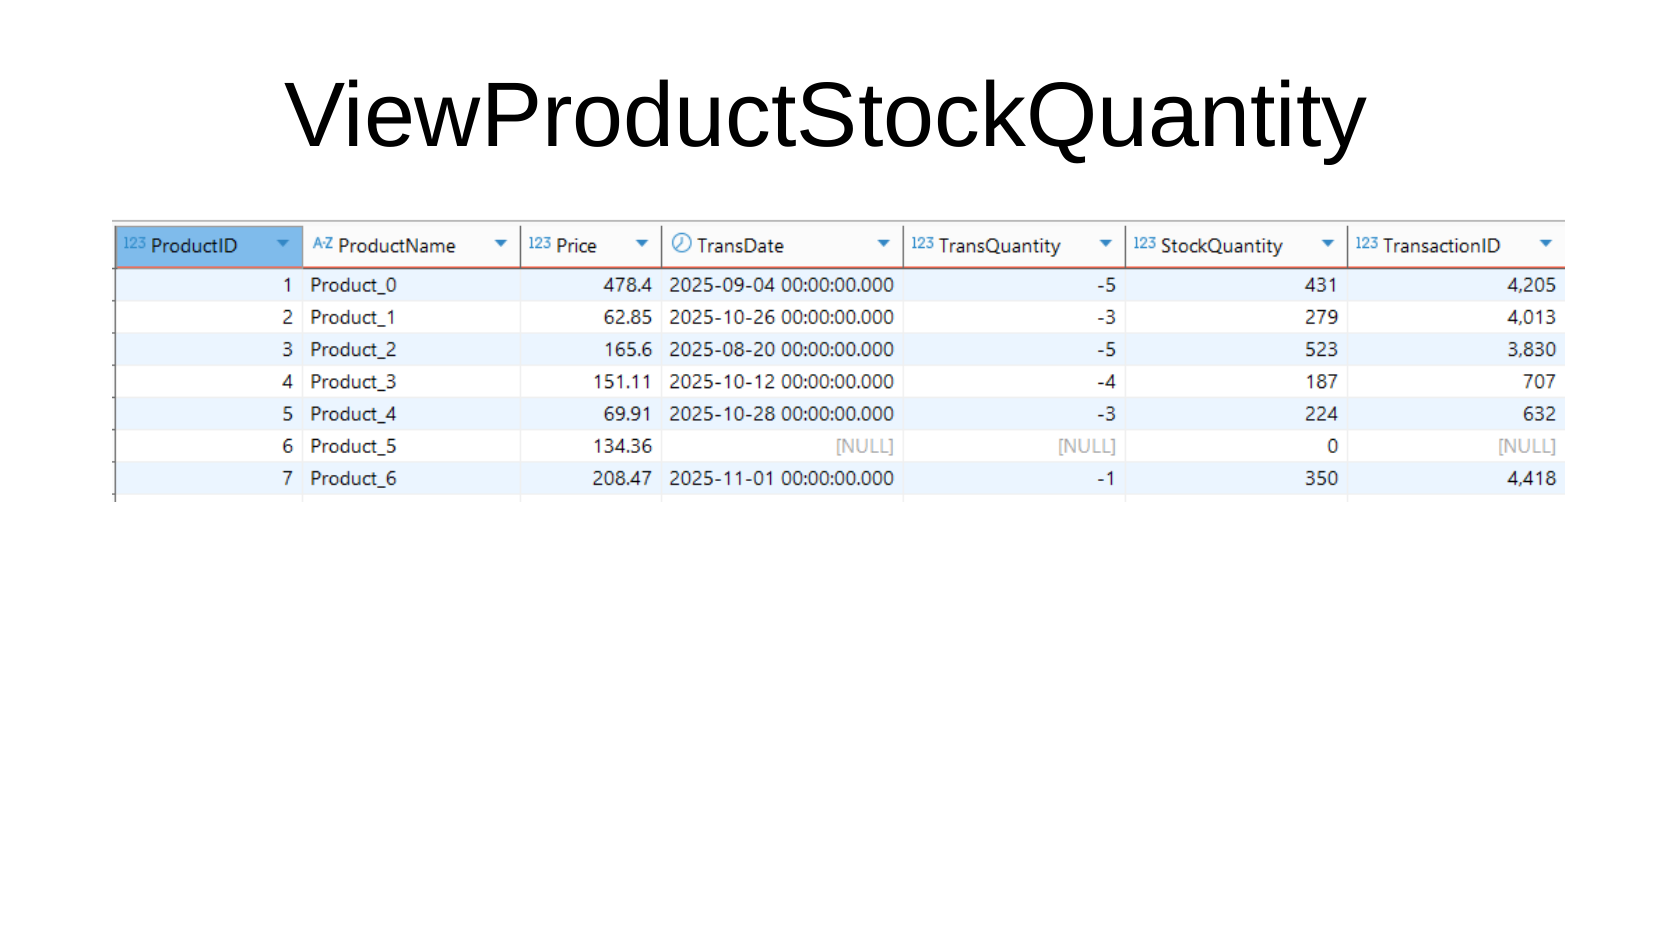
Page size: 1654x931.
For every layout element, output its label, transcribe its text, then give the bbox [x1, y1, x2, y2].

picture [112, 219, 1565, 502]
title ViewProductStockQuantity [82, 37, 1571, 193]
